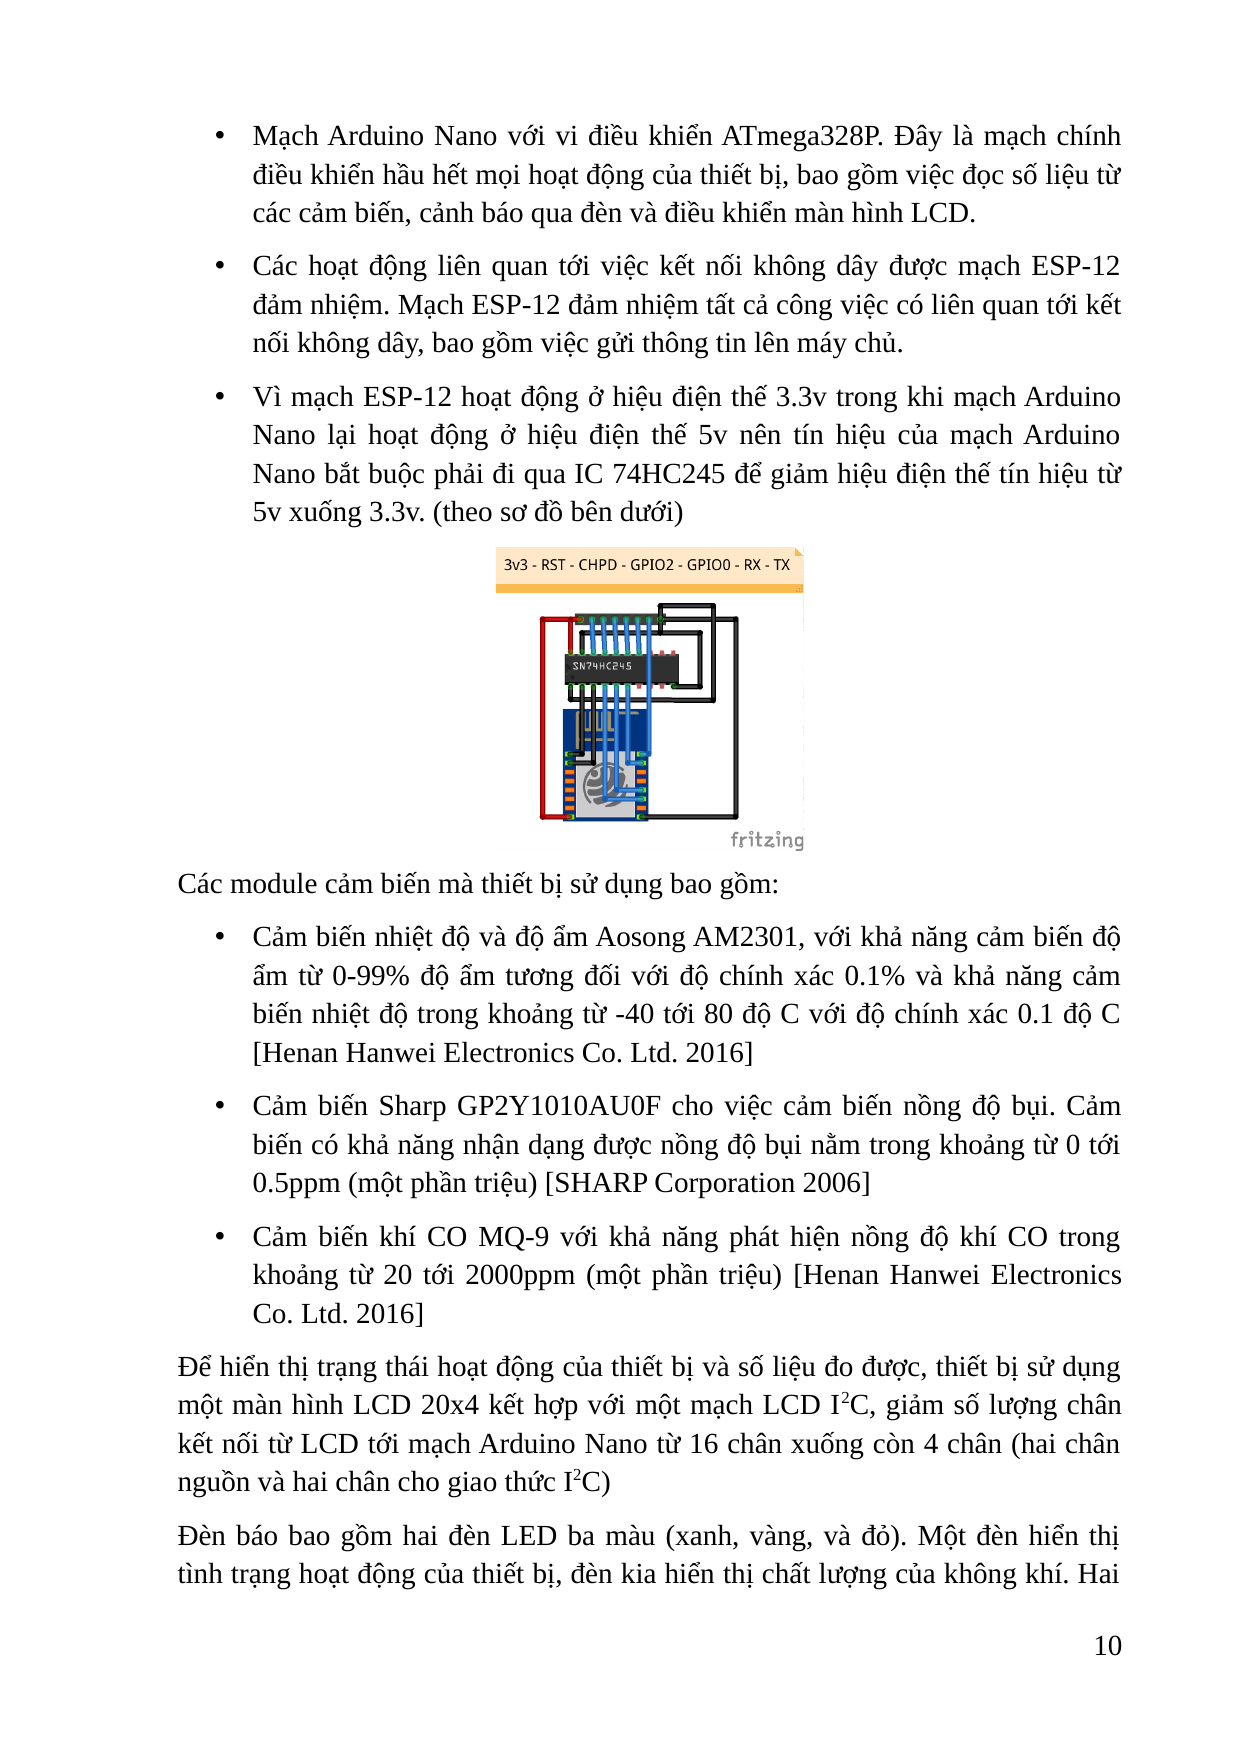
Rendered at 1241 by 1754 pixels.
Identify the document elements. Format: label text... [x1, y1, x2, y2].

picture [495, 547, 804, 851]
list Cảm biến Sharp GP2Y1010AU0F cho việc cảm biến nồng độ bụi. Cảm biến có khả năng nhận dạng được nồng độ bụi nằm trong khoảng từ 0 tới 0.5ppm (một phần triệu) [SHARP Corporation 2006] [215, 1088, 1122, 1199]
list Cảm biến nhiệt độ và độ ẩm Aosong AM2301, với khả năng cảm biến độ ẩm từ 0-99% độ ẩm tương đối với độ chính xác 0.1% và khả năng cảm biến nhiệt độ trong khoảng từ -40 tới 80 độ C với độ chính xác 0.1 độ C [Henan Hanwei Electronics Co. Ltd. 2016] [215, 919, 1122, 1069]
list Các hoạt động liên quan tới việc kết nối không dây được mạch ESP-12 đảm nhiệm. Mạch ESP-12 đảm nhiệm tất cả công việc có liên quan tới kết nối không dây, bao gồm việc gửi thông tin lên máy chủ. [215, 248, 1122, 359]
text Để hiển thị trạng thái hoạt động của thiết bị và số liệu đo được, thiết bị sử dụng một màn hình LCD 20x4 kết hợp với một mạch LCD I2C, giảm số lượng chân kết nối từ LCD tới mạch Arduino Nano từ 16 chân xuống còn 4 chân (hai chân nguồn và hai chân cho giao thức I2C) [177, 1349, 1122, 1498]
text Các module cảm biến mà thiết bị sử dụng bao gồm: [177, 866, 1122, 900]
list Mạch Arduino Nano với vi điều khiển ATmega328P. Đây là mạch chính điều khiển hầu hết mọi hoạt động của thiết bị, bao gồm việc đọc số liệu từ các cảm biến, cảnh báo qua đèn và điều khiển màn hình LCD. [215, 118, 1122, 229]
list Vì mạch ESP-12 hoạt động ở hiệu điện thế 3.3v trong khi mạch Arduino Nano lại hoạt động ở hiệu điện thế 5v nên tín hiệu của mạch Arduino Nano bắt buộc phải đi qua IC 74HC245 để giảm hiệu điện thế tín hiệu từ 5v xuống 3.3v. (theo sơ đồ bên dưới) [215, 379, 1122, 528]
text Đèn báo bao gồm hai đèn LED ba màu (xanh, vàng, và đỏ). Một đèn hiển thị tình trạng hoạt động của thiết bị, đèn kia hiển thị chất lượng của không khí. Hai [177, 1518, 1122, 1590]
list Cảm biến khí CO MQ-9 với khả năng phát hiện nồng độ khí CO trong khoảng từ 20 tới 2000ppm (một phần triệu) [Henan Hanwei Electronics Co. Ltd. 2016] [215, 1219, 1122, 1329]
